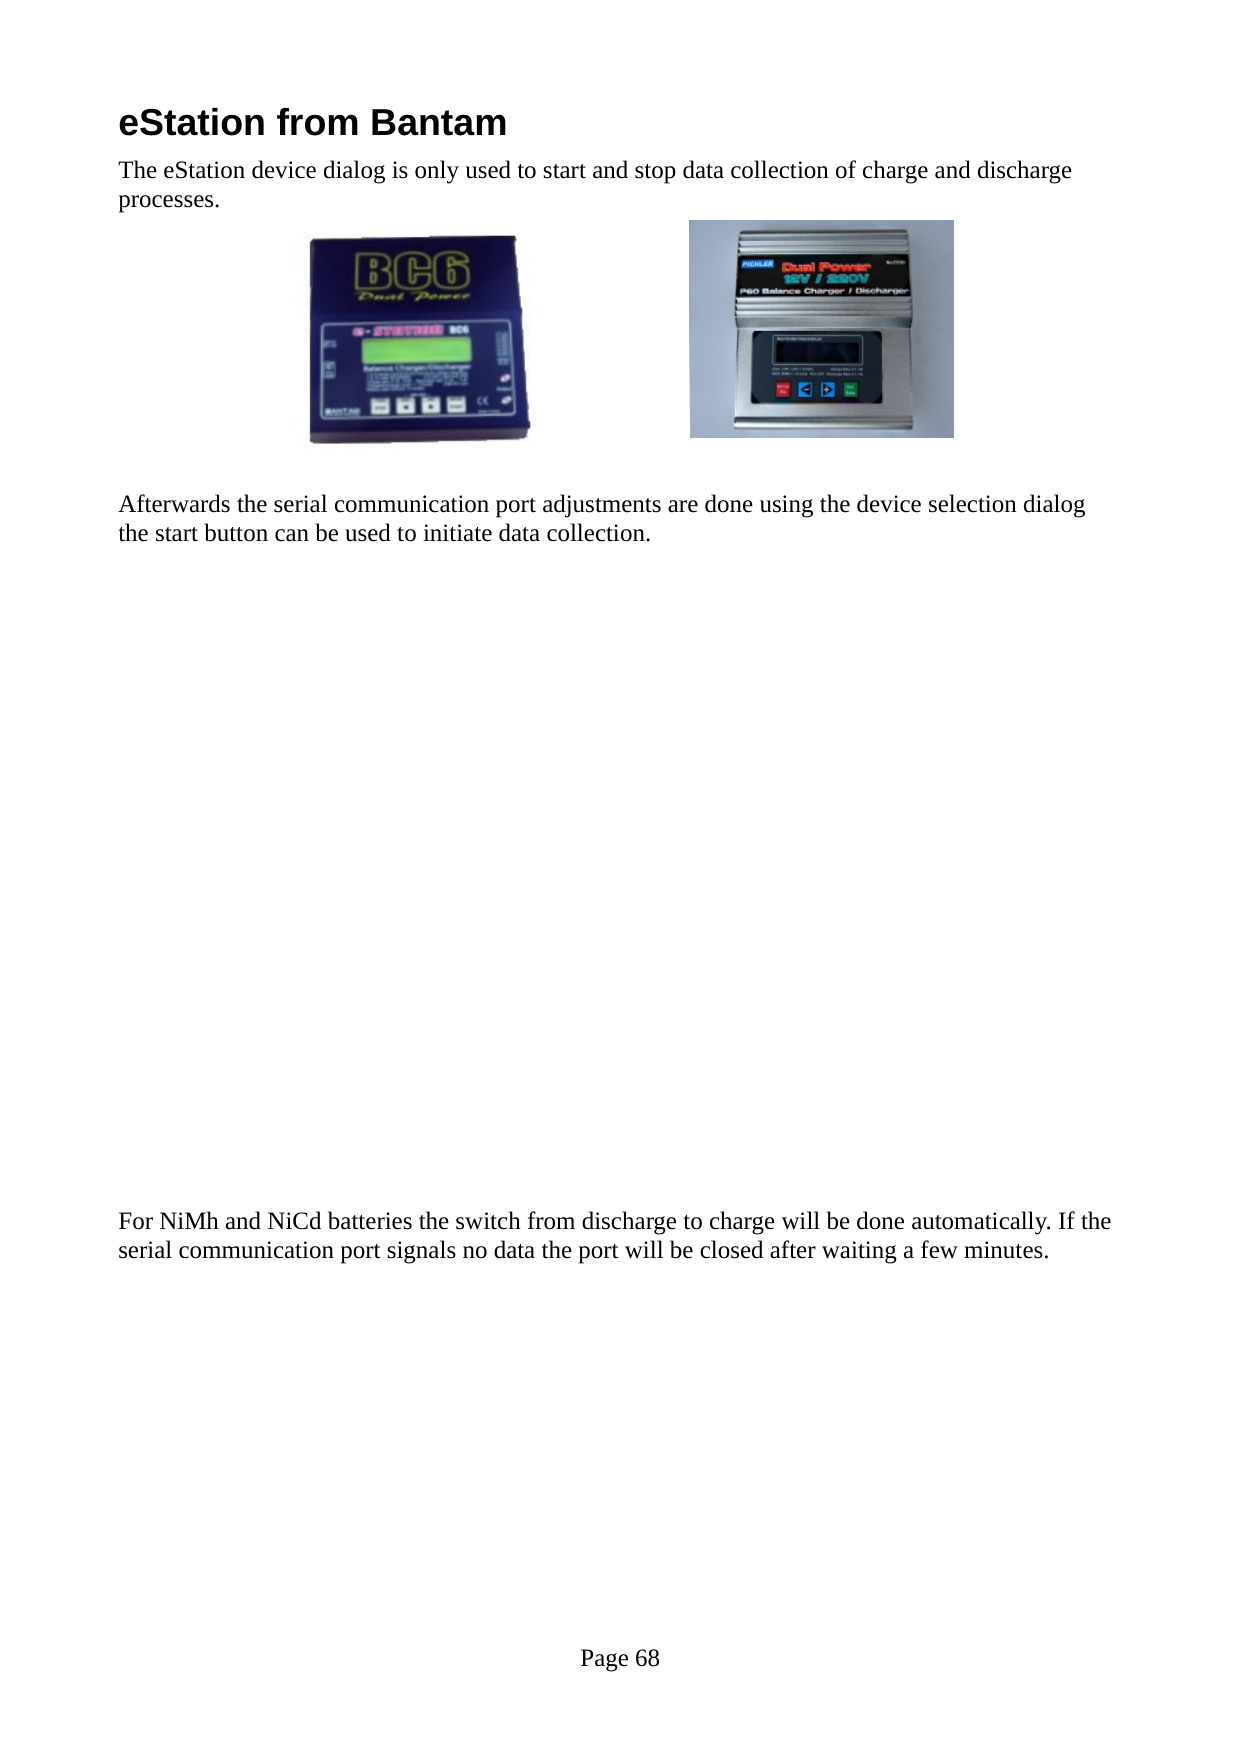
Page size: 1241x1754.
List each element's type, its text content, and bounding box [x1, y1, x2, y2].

subtitle eStation from Bantam [118, 100, 1122, 143]
text Afterwards the serial communication port adjustments are done using the device selection dialog the start button can be used to initiate data collection. [118, 489, 1122, 547]
text The eStation device dialog is only used to start and stop data collection of charge and discharge processes. [118, 156, 1122, 213]
text For NiMh and NiCd batteries the switch from discharge to charge will be done automatically. If the serial communication port signals no data the port will be closed after waiting a few minutes. [118, 1206, 1122, 1264]
